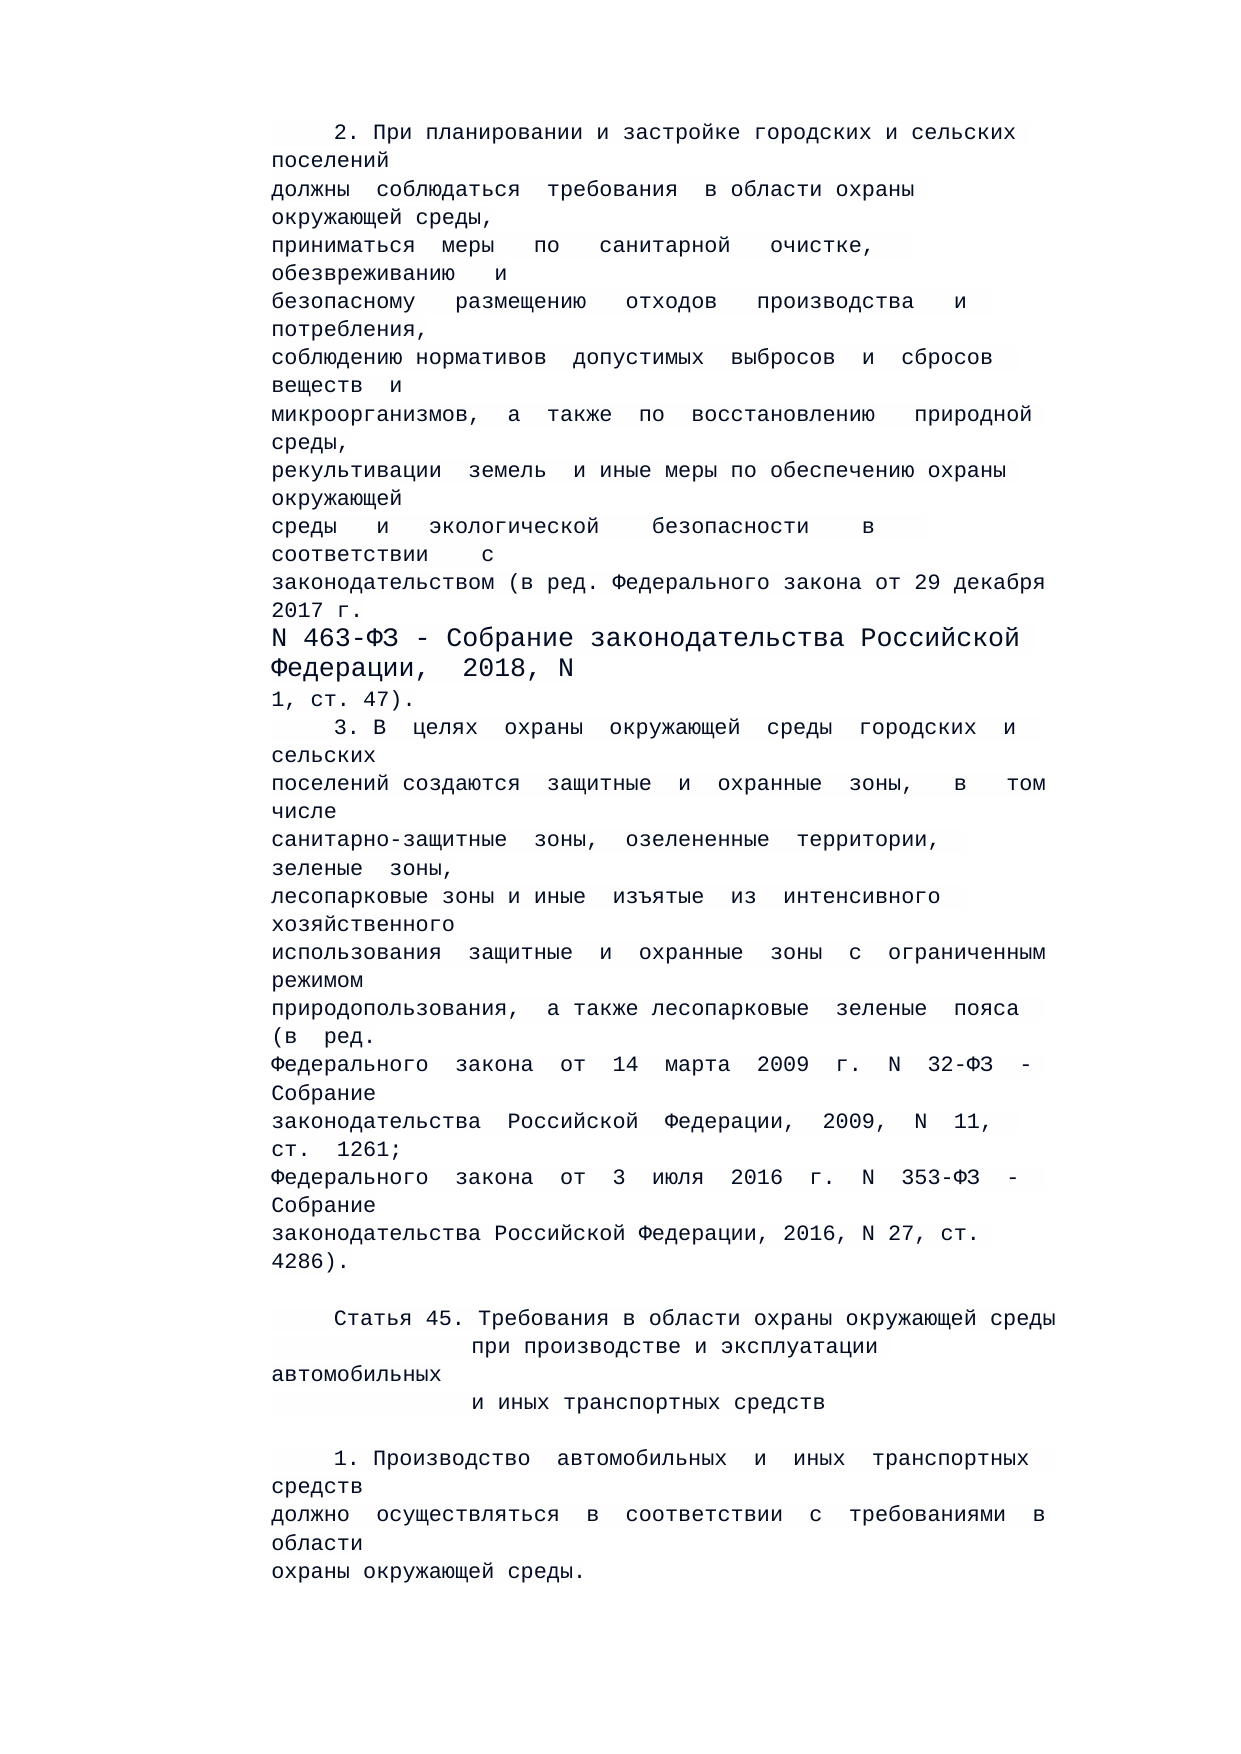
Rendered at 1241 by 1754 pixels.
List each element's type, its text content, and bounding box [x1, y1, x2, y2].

text санитарно-защитные зоны, озелененные территории, зеленые зоны, [271, 825, 1058, 881]
text природопользования, а также лесопарковые зеленые пояса (в ред. [271, 994, 1058, 1050]
text должно осуществляться в соответствии с требованиями в области [271, 1500, 1058, 1556]
text поселений создаются защитные и охранные зоны, в том числе [271, 769, 1058, 825]
text Федерального закона от 3 июля 2016 г. N 353-ФЗ - Собрание [271, 1163, 1058, 1219]
text 3. В целях охраны окружающей среды городских и сельских [271, 713, 1058, 769]
text должны соблюдаться требования в области охраны окружающей среды, [271, 174, 1058, 231]
text Статья 45. Требования в области охраны окружающей среды [271, 1303, 1058, 1331]
text законодательства Российской Федерации, 2009, N 11, ст. 1261; [271, 1106, 1058, 1163]
text Федерального закона от 14 марта 2009 г. N 32-ФЗ - Собрание [271, 1050, 1058, 1106]
text 2. При планировании и застройке городских и сельских поселений [271, 118, 1058, 174]
text лесопарковые зоны и иные изъятые из интенсивного хозяйственного [271, 881, 1058, 938]
text рекультивации земель и иные меры по обеспечению охраны окружающей [271, 456, 1058, 512]
text при производстве и эксплуатации автомобильных [271, 1331, 1058, 1388]
text использования защитные и охранные зоны с ограниченным режимом [271, 938, 1058, 994]
text N 463-ФЗ - Собрание законодательства Российской Федерации, 2018, N [271, 624, 1058, 684]
text соблюдению нормативов допустимых выбросов и сбросов веществ и [271, 343, 1058, 399]
text законодательством (в ред. Федерального закона от 29 декабря 2017 г. [271, 568, 1058, 624]
text 1, ст. 47). [271, 684, 1058, 713]
text среды и экологической безопасности в соответствии с [271, 512, 1058, 568]
text и иных транспортных средств [271, 1388, 1058, 1416]
text охраны окружающей среды. [271, 1556, 1058, 1584]
text законодательства Российской Федерации, 2016, N 27, ст. 4286). [271, 1219, 1058, 1275]
text 1. Производство автомобильных и иных транспортных средств [271, 1444, 1058, 1500]
text безопасному размещению отходов производства и потребления, [271, 287, 1058, 343]
text приниматься меры по санитарной очистке, обезвреживанию и [271, 231, 1058, 287]
text микроорганизмов, а также по восстановлению природной среды, [271, 399, 1058, 456]
